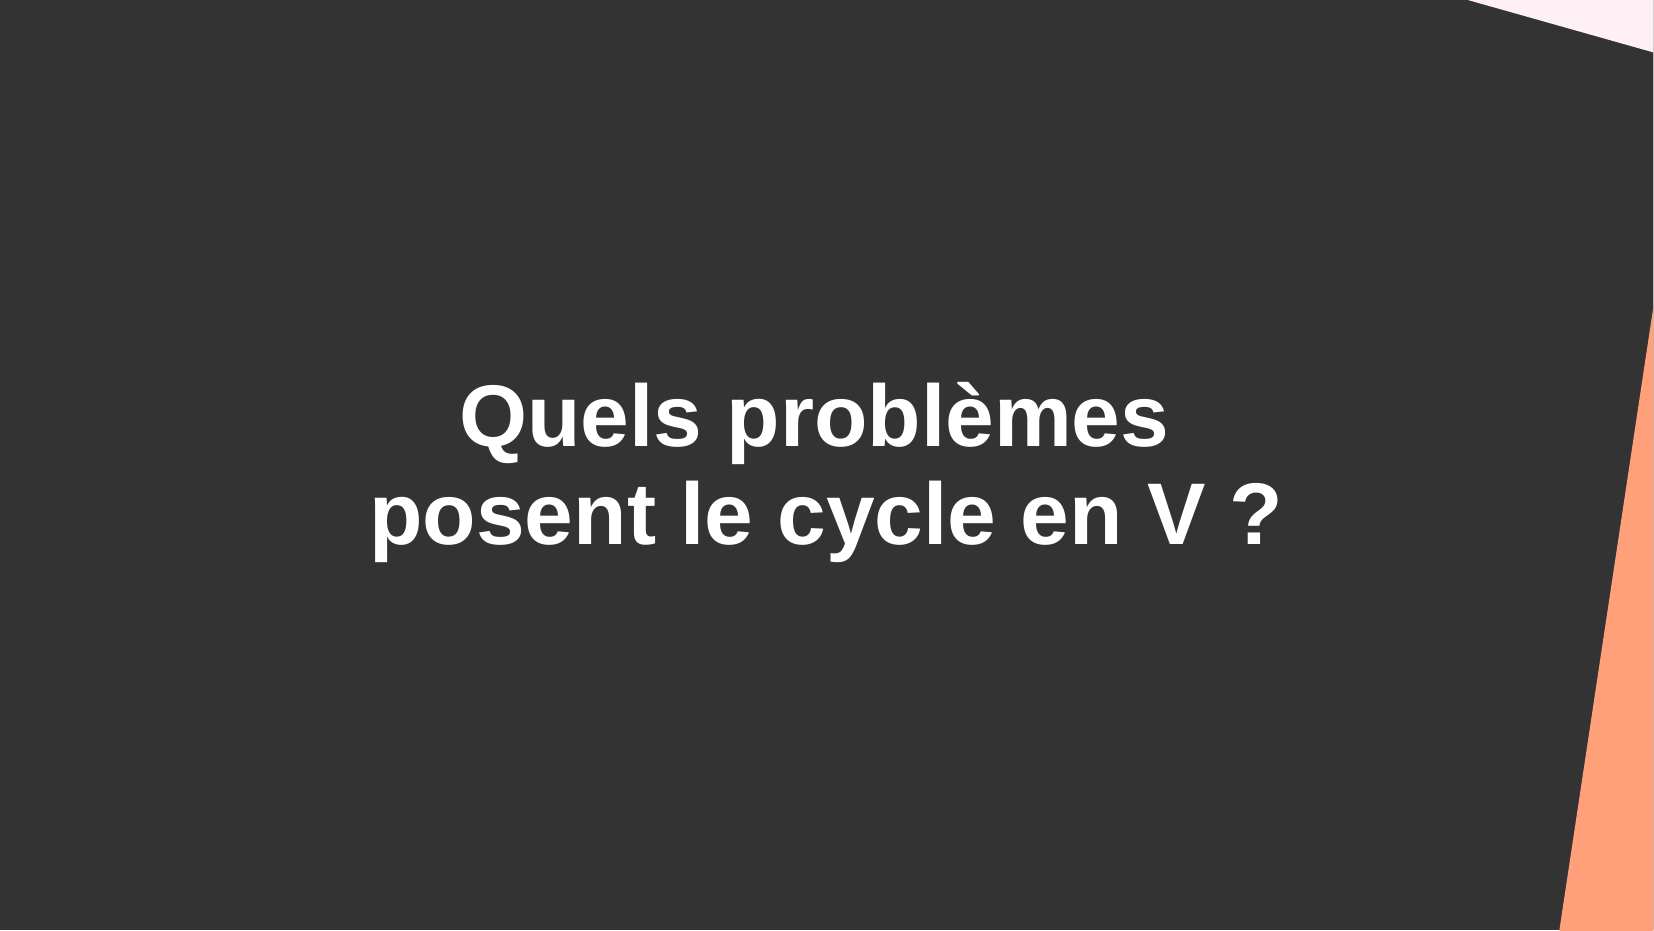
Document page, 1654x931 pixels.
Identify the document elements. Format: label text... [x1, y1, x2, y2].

text_box [1467, 0, 1654, 53]
title Quels problèmes posent le cycle en V ? [31, 367, 1622, 563]
text_box [1559, 302, 1654, 931]
